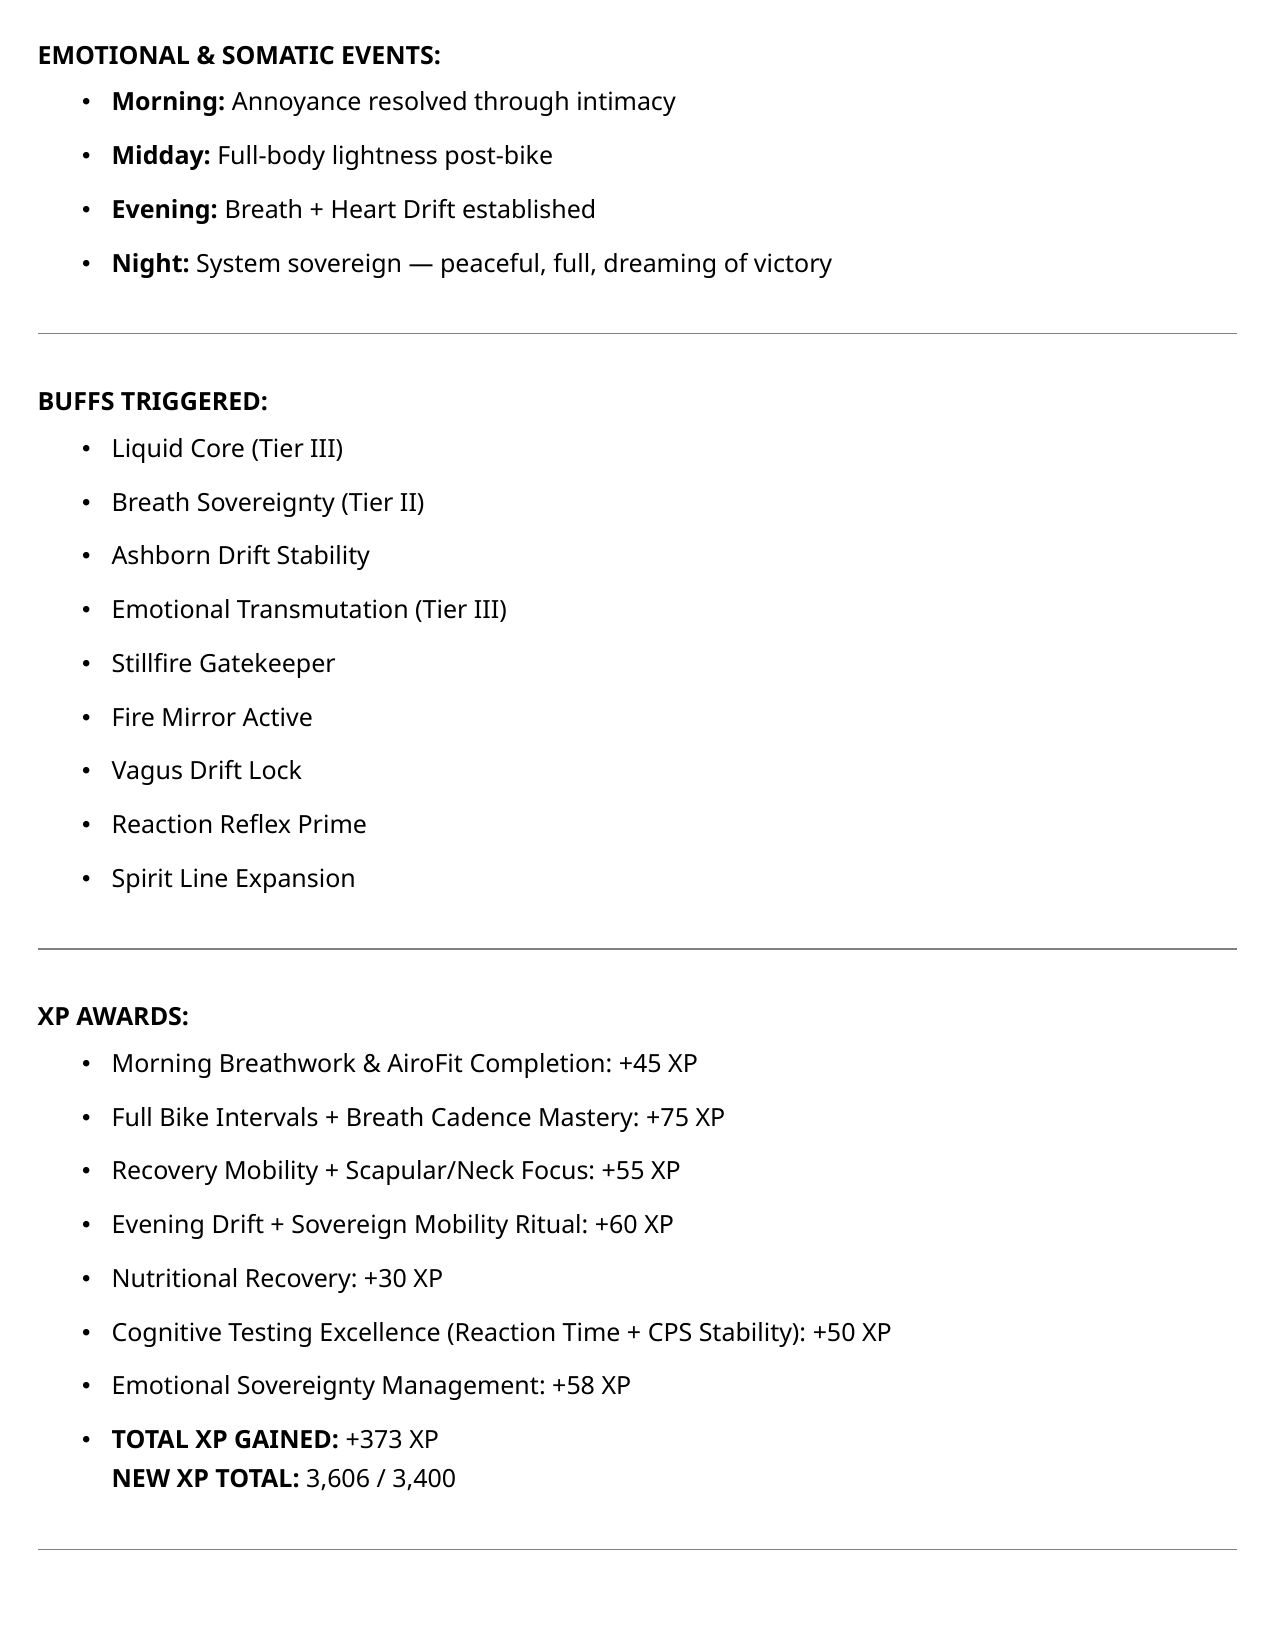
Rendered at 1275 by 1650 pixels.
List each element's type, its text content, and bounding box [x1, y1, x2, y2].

subtitle XP AWARDS: [37, 999, 1237, 1033]
list Liquid Core (Tier III) [82, 430, 1237, 464]
list Cognitive Testing Excellence (Reaction Time + CPS Stability): +50 XP [82, 1314, 1237, 1348]
list Spirit Line Expansion [82, 860, 1237, 894]
list Reaction Reflex Prime [82, 807, 1237, 841]
list Morning: Annoyance resolved through intimacy [82, 84, 1237, 118]
subtitle EMOTIONAL & SOMATIC EVENTS: [37, 37, 1237, 72]
list Fire Mirror Active [82, 699, 1237, 733]
list Breath Sovereignty (Tier II) [82, 484, 1237, 518]
list Vagus Drift Lock [82, 753, 1237, 787]
list Emotional Sovereignty Management: +58 XP [82, 1368, 1237, 1402]
list Stillfire Gatekeeper [82, 645, 1237, 679]
list Full Bike Intervals + Breath Cadence Mastery: +75 XP [82, 1099, 1237, 1133]
list Recovery Mobility + Scapular/Neck Focus: +55 XP [82, 1153, 1237, 1187]
list Midday: Full-body lightness post-bike [82, 138, 1237, 172]
subtitle BUFFS TRIGGERED: [37, 384, 1237, 418]
list Emotional Transmutation (Tier III) [82, 592, 1237, 626]
list Nutritional Recovery: +30 XP [82, 1261, 1237, 1294]
list Night: System sovereign — peaceful, full, dreaming of victory [82, 245, 1237, 279]
list Evening Drift + Sovereign Mobility Ritual: +60 XP [82, 1207, 1237, 1241]
list Evening: Breath + Heart Drift established [82, 192, 1237, 226]
list TOTAL XP GAINED: +373 XP NEW XP TOTAL: 3,606 / 3,400 [82, 1422, 1237, 1495]
list Ashborn Drift Stability [82, 538, 1237, 572]
list Morning Breathwork & AiroFit Completion: +45 XP [82, 1046, 1237, 1079]
